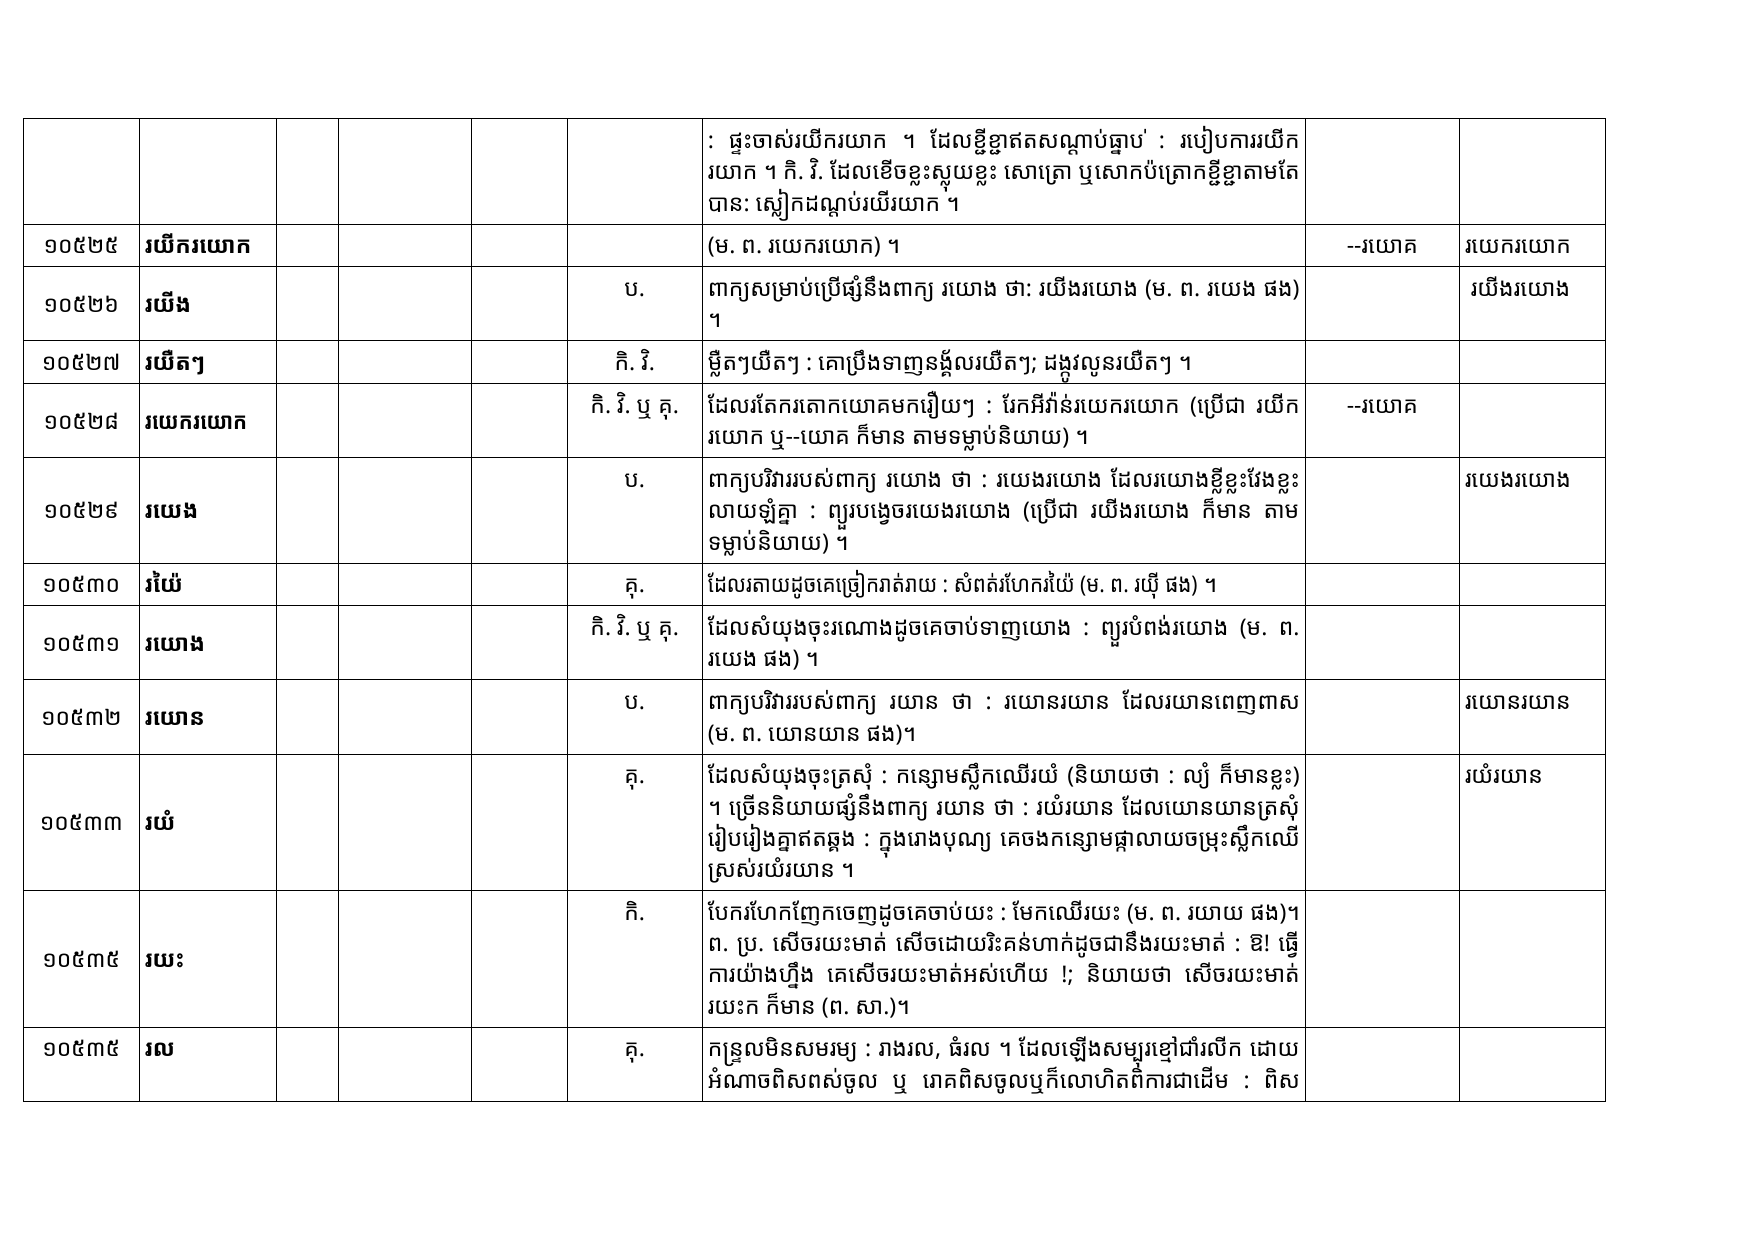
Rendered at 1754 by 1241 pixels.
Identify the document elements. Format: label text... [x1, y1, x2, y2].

table_cell ដែល​សំយុង​ចុះ​ត្រសុំ : កន្សោម​ស្លឹក​ឈើ​រយំ (និយាយ​ថា : ល្យំ ក៏​មាន​ខ្លះ) ។ ច្រើន​និយាយ​ផ្សំ​នឹង​ពាក្យ រយាន ថា : រយំ​រយាន ដែល​យោន​យាន​ត្រសុំ​រៀប​រៀង​គ្នា​ឥត​ឆ្គង : ក្នុង​រោង​បុណ្យ គេ​ចង​កន្សោម​ផ្កា​លាយ​ចម្រុះ​ស្លឹក​ឈើ​ស្រស់​រយំ​រយាន ។ [703, 755, 1305, 890]
table_cell [1460, 119, 1605, 223]
table_cell [472, 1028, 567, 1101]
table_cell [277, 891, 338, 1027]
table_cell រយោន [140, 680, 276, 753]
table_cell [339, 119, 471, 223]
table_cell [472, 384, 567, 457]
table_cell [1306, 755, 1459, 890]
table_cell គុ. [568, 564, 702, 605]
table_cell រយេង [140, 458, 276, 562]
table_cell [277, 119, 338, 223]
table_cell ប. [568, 458, 702, 562]
table_cell ១០៥២៨ [24, 384, 139, 457]
table_cell [277, 564, 338, 605]
table_cell [339, 564, 471, 605]
table_cell រយឺត​ៗ [140, 341, 276, 383]
table_cell រយ៉ៃ [140, 564, 276, 605]
table_cell រយះ [140, 891, 276, 1027]
table_cell [1460, 891, 1605, 1027]
table_cell ដែល​រតែក​រតោក​យោគ​មក​រឿយ​ៗ : រែក​អីវ៉ាន់​រយេក​រយោក (ប្រើ​ជា រយីក​រយោក ឬ--យោគ ក៏​មាន តាម​ទម្លាប់​និយាយ) ។ [703, 384, 1305, 457]
table_cell [277, 1028, 338, 1101]
table_cell [277, 458, 338, 562]
table_cell [339, 891, 471, 1027]
table_cell [1460, 606, 1605, 679]
table_cell [140, 119, 276, 223]
table_cell ១០៥២៩ [24, 458, 139, 562]
table_cell [1306, 119, 1459, 223]
table_cell កិ. វិ. [568, 341, 702, 383]
table_cell ១០៥៣០ [24, 564, 139, 605]
table_cell កន្រ្ទល​មិន​សមរម្យ : រាង​រល, ធំ​រល ។ ដែល​ឡើង​សម្បុរ​ខ្មៅ​ជាំ​រលីក ដោយ​អំណាច​ពិស​ពស់​ចូល ឬ រោគ​ពិស​ចូល​ឬ​ក៏​លោហិត​ពិការ​ជាដើម : ពិស​ [703, 1028, 1305, 1101]
table_cell [1306, 891, 1459, 1027]
table_cell បែក​រហែក​ញែក​ចេញ​ដូច​គេ​ចាប់​យះ : មែក​ឈើ​រយះ (ម. ព. រយាយ ផង)។ ព. ប្រ. សើច​រយះ​មាត់ សើច​ដោយ​រិះ​គន់​ហាក់​ដូច​ជា​នឹង​រយះ​មាត់ : ឱ! ធ្វើ​ការ​យ៉ាង​ហ្នឹង គេ​សើច​រយះ​មាត់​អស់​ហើយ !; និយាយ​ថា សើច​រយះ​មាត់​រយះ​ក ក៏​មាន (ព. សា.)។ [703, 891, 1305, 1027]
table_cell ១០៥២៥ [24, 225, 139, 266]
table_cell [1306, 680, 1459, 753]
table_cell [472, 755, 567, 890]
table_cell ពាក្យ​សម្រាប់​ប្រើ​ផ្សំ​នឹង​ពាក្យ រយោង ថា: រយីង​រយោង (ម. ព. រយេង ផង) ។ [703, 267, 1305, 340]
table_cell [277, 755, 338, 890]
table_cell រយីង​រយោង [1460, 267, 1605, 340]
table_cell ១០៥២៦ [24, 267, 139, 340]
table_cell រយំ [140, 755, 276, 890]
table_cell [472, 564, 567, 605]
table_cell [339, 341, 471, 383]
table_cell ពាក្យ​បរិវារ​របស់​ពាក្យ រយោង ថា : រយេង​រយោង ដែល​រយោង​ខ្លី​ខ្លះ​វែង​ខ្លះ​លាយ​ឡំ​គ្នា : ព្យួរ​បង្វេច​រយេង​រយោង (ប្រើ​ជា រយីង​រយោង ក៏​មាន តាម​ទម្លាប់​និយាយ) ។ [703, 458, 1305, 562]
table_cell រយោន​រយាន [1460, 680, 1605, 753]
table_cell ដែល​សំយុង​ចុះ​រណោង​ដូច​គេ​ចាប់​ទាញ​យោង : ព្យួរ​បំពង់​រយោង (ម. ព. រយេង ផង) ។ [703, 606, 1305, 679]
table_cell រយេករយោក [140, 384, 276, 457]
table_cell ១០៥៣៣ [24, 755, 139, 890]
table_cell [472, 267, 567, 340]
table_cell ១០៥៣៥ [24, 891, 139, 1027]
table_cell គុ. [568, 755, 702, 890]
table_cell [277, 341, 338, 383]
table_cell [1460, 384, 1605, 457]
table_cell កិ. វិ. ឬ គុ. [568, 606, 702, 679]
table_cell [568, 225, 702, 266]
table_cell [472, 458, 567, 562]
table_cell [1306, 606, 1459, 679]
table_cell --រយោគ [1306, 384, 1459, 457]
table_cell ប. [568, 680, 702, 753]
table_cell [472, 891, 567, 1027]
table_cell ១០៥៣១ [24, 606, 139, 679]
table_cell [1306, 267, 1459, 340]
table_cell [1460, 564, 1605, 605]
table_cell ១០៥២៧ [24, 341, 139, 383]
table_cell [339, 680, 471, 753]
table_cell [277, 680, 338, 753]
table_cell ១០៥៣៥ [24, 1028, 139, 1101]
table_cell [339, 384, 471, 457]
table_cell រយីករយោក [140, 225, 276, 266]
table_cell ម្លឺត​ៗ​យឺត​ៗ : គោ​ប្រឹង​ទាញ​នង្គ័ល​រយឺត​ៗ; ដង្កូវ​លូន​រយឺត​ៗ ។ [703, 341, 1305, 383]
table_cell កិ. [568, 891, 702, 1027]
table_cell ១០៥៣២ [24, 680, 139, 753]
table_cell (ម. ព. រយេក​រយោក) ។ [703, 225, 1305, 266]
table_cell [339, 1028, 471, 1101]
table_cell ដែល​រតាយ​ដូច​គេ​ច្រៀក​រាត់​រាយ : សំពត់​រហែក​រយ៉ៃ (ម. ព. រយ៉ី ផង) ។ [703, 564, 1305, 605]
table_cell [24, 119, 139, 223]
table_cell រយេក​រយោក [1460, 225, 1605, 266]
table_cell រយេង​រយោង [1460, 458, 1605, 562]
table_cell [339, 267, 471, 340]
table_cell [472, 119, 567, 223]
table_cell កិ. វិ. ឬ គុ. [568, 384, 702, 457]
table_cell គុ. [568, 1028, 702, 1101]
table_cell [1460, 1028, 1605, 1101]
table_cell [1306, 341, 1459, 383]
table_cell [1306, 458, 1459, 562]
table_cell រយីង [140, 267, 276, 340]
table_cell [277, 606, 338, 679]
table_cell [277, 267, 338, 340]
table_cell [568, 119, 702, 223]
table_cell [339, 606, 471, 679]
table_cell រយោង [140, 606, 276, 679]
table_cell [1306, 1028, 1459, 1101]
table_cell [339, 458, 471, 562]
table_cell ប. [568, 267, 702, 340]
table_cell [277, 384, 338, 457]
table_cell [1460, 341, 1605, 383]
table_cell [339, 225, 471, 266]
table_cell [472, 341, 567, 383]
table_cell ពាក្យ​បរិវារ​របស់​ពាក្យ រយាន ថា : រយោន​រយាន ដែល​រយាន​ពេញ​ពាស (ម. ព. យោន​យាន ផង)។ [703, 680, 1305, 753]
table_cell [472, 606, 567, 679]
table_cell [472, 225, 567, 266]
table_cell [339, 755, 471, 890]
table_cell [472, 680, 567, 753]
table_cell --រយោគ [1306, 225, 1459, 266]
table_cell : ផ្ទះ​ចាស់​រយីក​រយាក ។ ដែល​ខ្ជីខ្ជា​ឥត​សណ្ដាប់​ធ្នាប់ : របៀប​ការ​រយីក​រយាក ។ កិ. វិ. ដែល​ខើច​ខ្លះ​ស្លុយ​ខ្លះ សោត្រោ ឬ​សោកប៉ត្រោក​ខ្ជីខ្ជា​តាម​តែ​បាន: ស្លៀក​ដណ្តប់​រយី​រយាក ។ [703, 119, 1305, 223]
table_cell [1306, 564, 1459, 605]
table_cell រល [140, 1028, 276, 1101]
table_cell រយំ​រយាន [1460, 755, 1605, 890]
table_cell [277, 225, 338, 266]
